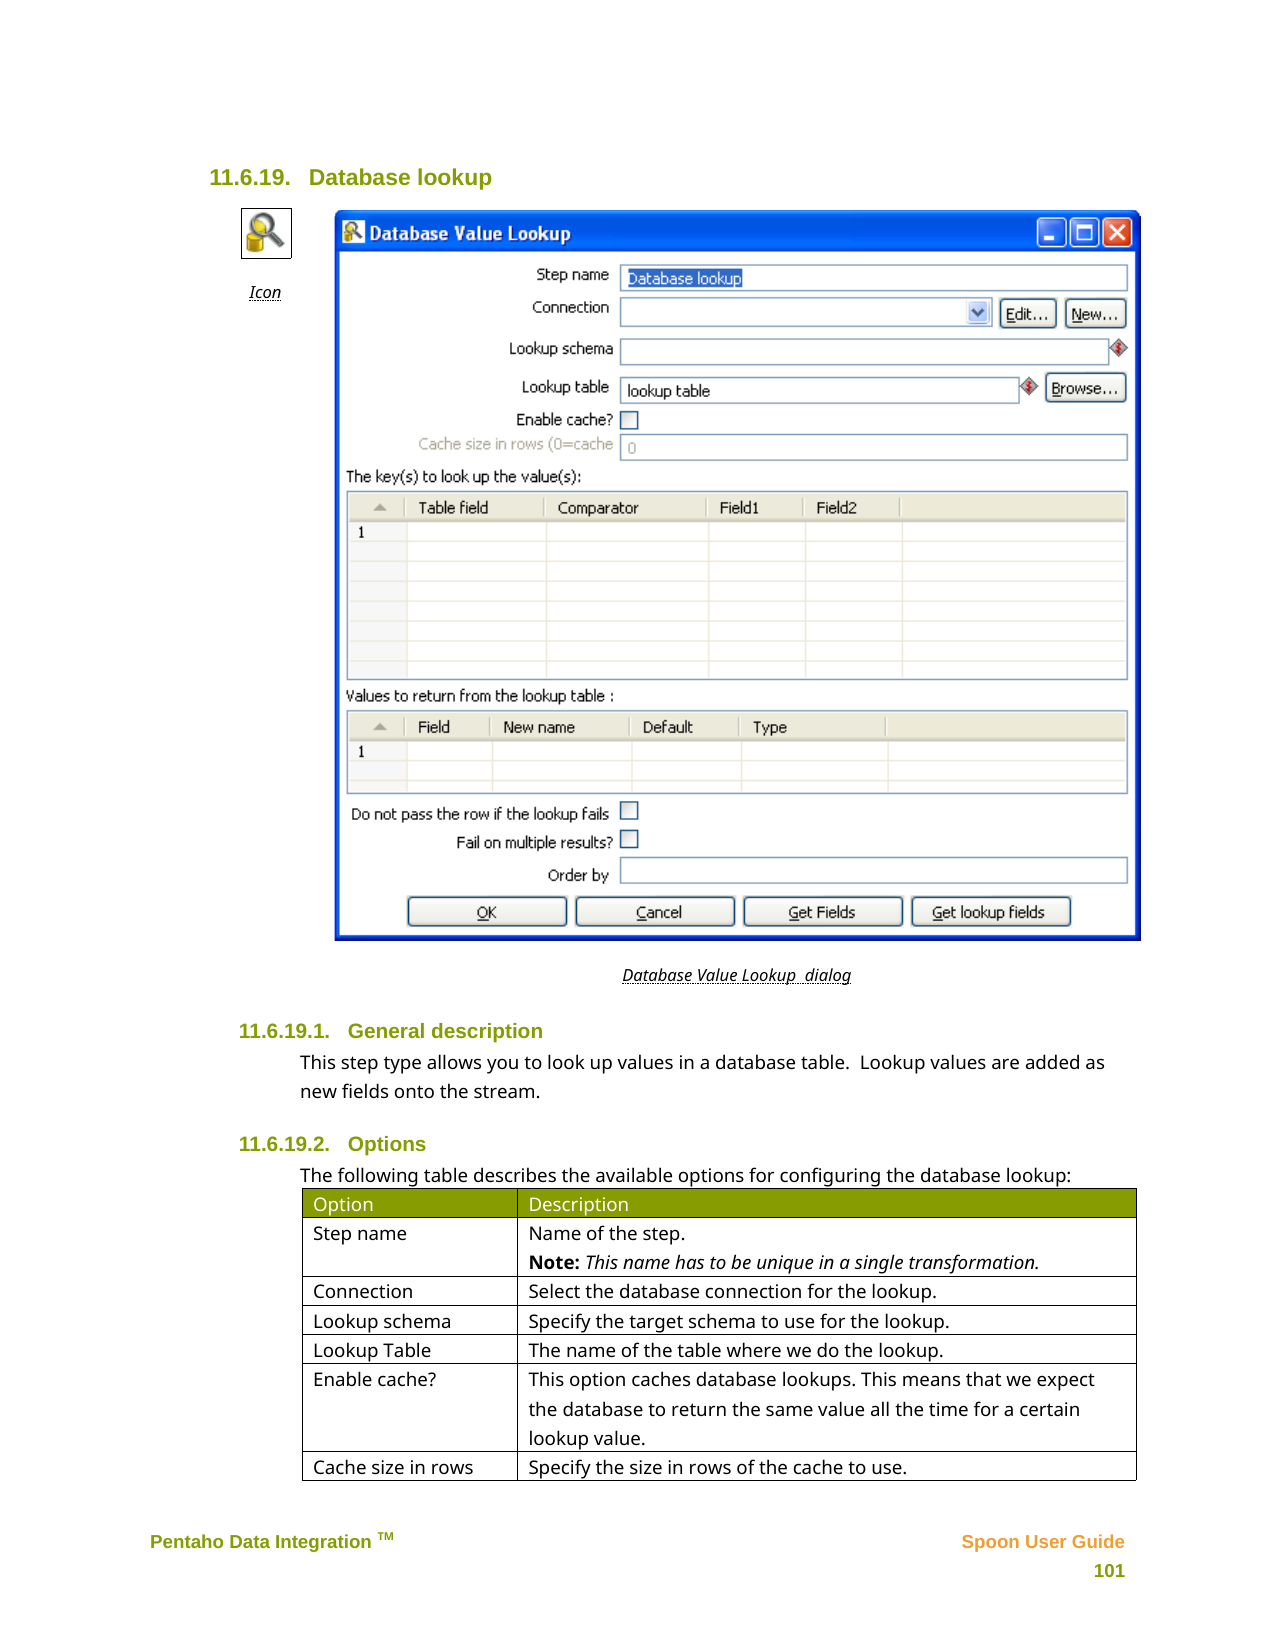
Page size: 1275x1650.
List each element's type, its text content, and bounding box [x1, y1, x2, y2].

text This step type allows you to look up values in a database table. Lookup values are added as new fields onto the stream. [300, 1046, 1125, 1104]
table_cell This option caches database lookups. This means that we expect the database to return the same value all the time for a certain lookup value. [518, 1364, 1136, 1451]
subtitle Database lookup [209, 157, 1125, 192]
table_cell Connection [303, 1277, 517, 1305]
picture [334, 210, 1141, 941]
table_cell Lookup schema [303, 1306, 517, 1334]
table_cell Name of the step. Note: This name has to be unique in a single transformation. [518, 1218, 1136, 1276]
table_cell Specify the size in rows of the cache to use. [518, 1452, 1136, 1480]
text Database Value Lookup dialog [334, 964, 1141, 986]
subtitle General description [239, 1011, 1125, 1045]
table_cell Select the database connection for the lookup. [518, 1277, 1136, 1305]
table_cell The name of the table where we do the lookup. [518, 1335, 1136, 1363]
table_cell Step name [303, 1218, 517, 1276]
subtitle Options [239, 1123, 1125, 1158]
table_cell Enable cache? [303, 1364, 517, 1451]
table_cell Lookup Table [303, 1335, 517, 1363]
picture [244, 210, 288, 255]
text The following table describes the available options for configuring the database lookup: [300, 1159, 1125, 1188]
table_header Option [303, 1189, 517, 1217]
table_cell Specify the target schema to use for the lookup. [518, 1306, 1136, 1334]
text Icon [240, 280, 292, 303]
table_header Description [518, 1189, 1136, 1217]
table_cell Cache size in rows [303, 1452, 517, 1480]
